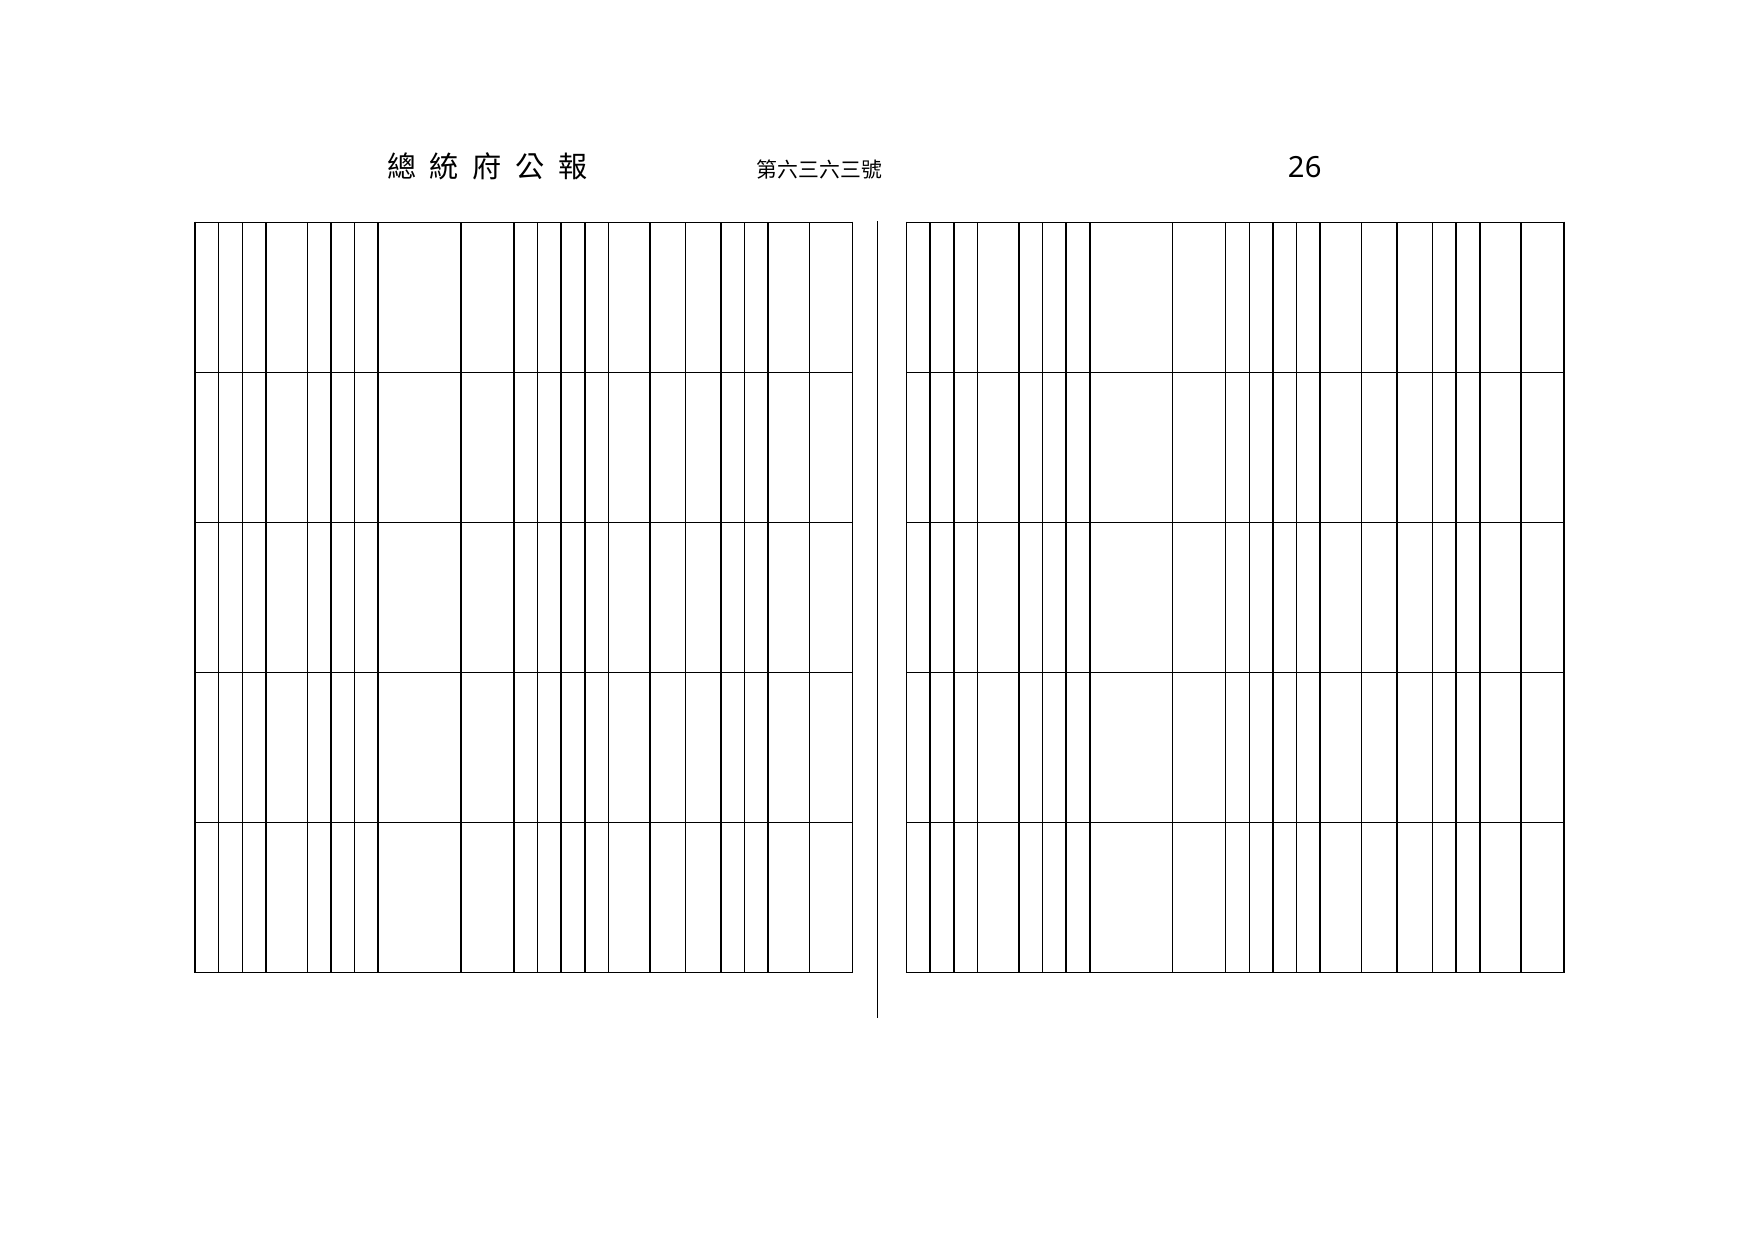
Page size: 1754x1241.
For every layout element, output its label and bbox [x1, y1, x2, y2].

table_cell [1398, 523, 1432, 672]
table_cell [586, 373, 608, 522]
table_cell [1362, 673, 1396, 822]
table_cell [1321, 673, 1361, 822]
table_cell [1398, 823, 1432, 972]
table_cell [462, 823, 513, 972]
table_cell [810, 523, 852, 672]
table_cell [769, 823, 809, 972]
table_cell [243, 373, 265, 522]
table_cell [1274, 823, 1296, 972]
table_cell [196, 523, 218, 672]
table_cell [379, 523, 460, 672]
table_cell [1457, 523, 1479, 672]
table_cell [1297, 223, 1319, 372]
table_cell [515, 373, 537, 522]
table_cell [978, 373, 1018, 522]
table_cell [308, 373, 330, 522]
table_cell [586, 523, 608, 672]
table_cell [332, 523, 354, 672]
table_cell [586, 823, 608, 972]
table_cell [1226, 223, 1249, 372]
table_cell [586, 223, 608, 372]
table_cell [686, 223, 720, 372]
table_cell [1398, 223, 1432, 372]
table_cell [1250, 523, 1272, 672]
table_cell [907, 373, 929, 522]
table_cell [1297, 673, 1319, 822]
table_cell [219, 223, 242, 372]
table_cell [243, 223, 265, 372]
table_cell [562, 673, 584, 822]
table_cell [1173, 523, 1225, 672]
table_cell [1250, 223, 1272, 372]
table_cell [1522, 823, 1563, 972]
table_cell [243, 673, 265, 822]
table_cell [722, 223, 744, 372]
table_cell [955, 223, 977, 372]
table_cell [686, 823, 720, 972]
table_cell [1481, 823, 1520, 972]
table_cell [1362, 523, 1396, 672]
table_cell [515, 523, 537, 672]
table_cell [1173, 223, 1225, 372]
table_cell [1321, 523, 1361, 672]
table_cell [355, 523, 377, 672]
table_cell [686, 673, 720, 822]
table_cell [1433, 523, 1455, 672]
table_cell [1457, 373, 1479, 522]
table_cell [1250, 673, 1272, 822]
table_cell [1481, 373, 1520, 522]
table_cell [462, 673, 513, 822]
table_cell [745, 823, 767, 972]
table_cell [515, 673, 537, 822]
table_cell [196, 823, 218, 972]
table_cell [907, 523, 929, 672]
table_cell [308, 823, 330, 972]
table_cell [1274, 673, 1296, 822]
table_cell [1067, 223, 1089, 372]
table_cell [1433, 673, 1455, 822]
table_cell [1433, 373, 1455, 522]
table_cell [379, 223, 460, 372]
table_cell [745, 523, 767, 672]
table_cell [332, 223, 354, 372]
table_cell [609, 373, 649, 522]
table_cell [308, 223, 330, 372]
table_cell [538, 523, 560, 672]
table_cell [355, 223, 377, 372]
table_cell [515, 823, 537, 972]
table_cell [931, 373, 953, 522]
table_cell [379, 823, 460, 972]
table_cell [1020, 823, 1042, 972]
table_cell [1173, 823, 1225, 972]
table_cell [686, 373, 720, 522]
table_cell [196, 673, 218, 822]
table_cell [462, 223, 513, 372]
table_cell [243, 823, 265, 972]
table_cell [931, 823, 953, 972]
table_cell [538, 223, 560, 372]
table_cell [609, 823, 649, 972]
table_cell [1091, 523, 1172, 672]
table_cell [609, 523, 649, 672]
table_cell [745, 223, 767, 372]
table_cell [586, 673, 608, 822]
table_cell [745, 373, 767, 522]
table_cell [1481, 223, 1520, 372]
table_cell [651, 373, 685, 522]
table_cell [1321, 823, 1361, 972]
table_cell [1250, 373, 1272, 522]
table_cell [1067, 373, 1089, 522]
table_cell [978, 523, 1018, 672]
table_cell [609, 673, 649, 822]
table_cell [1321, 223, 1361, 372]
table_cell [379, 373, 460, 522]
table_cell [810, 673, 852, 822]
table_cell [267, 523, 307, 672]
table_cell [609, 223, 649, 372]
table_cell [978, 823, 1018, 972]
table_cell [1043, 373, 1065, 522]
table_cell [1457, 823, 1479, 972]
table_cell [1274, 523, 1296, 672]
table_cell [538, 673, 560, 822]
table_cell [955, 673, 977, 822]
table_cell [1297, 823, 1319, 972]
table_cell [1433, 223, 1455, 372]
table_cell [219, 373, 242, 522]
table_cell [332, 373, 354, 522]
table_cell [267, 373, 307, 522]
table_cell [562, 523, 584, 672]
table_cell [1522, 223, 1563, 372]
table_cell [1043, 823, 1065, 972]
table_cell [562, 823, 584, 972]
table_cell [538, 373, 560, 522]
table_cell [955, 523, 977, 672]
table_cell [1067, 673, 1089, 822]
table_cell [1457, 673, 1479, 822]
table_cell [538, 823, 560, 972]
table_cell [308, 673, 330, 822]
table_cell [1362, 223, 1396, 372]
table_cell [722, 373, 744, 522]
table_cell [1481, 523, 1520, 672]
table_cell [462, 523, 513, 672]
table_cell [810, 373, 852, 522]
table_cell [219, 673, 242, 822]
table_cell [1067, 523, 1089, 672]
table_cell [1173, 673, 1225, 822]
table_cell [267, 223, 307, 372]
table_cell [355, 673, 377, 822]
table_cell [562, 373, 584, 522]
table_cell [722, 673, 744, 822]
table_cell [243, 523, 265, 672]
table_cell [1091, 373, 1172, 522]
table_cell [745, 673, 767, 822]
table_cell [651, 523, 685, 672]
table_cell [907, 223, 929, 372]
table_cell [267, 673, 307, 822]
table_cell [1091, 823, 1172, 972]
table_cell [1274, 223, 1296, 372]
table_cell [1226, 823, 1249, 972]
table_cell [722, 823, 744, 972]
table_cell [355, 373, 377, 522]
table_cell [769, 373, 809, 522]
table_cell [769, 523, 809, 672]
table_cell [1433, 823, 1455, 972]
table_cell [1226, 373, 1249, 522]
table_cell [651, 673, 685, 822]
table_cell [686, 523, 720, 672]
table_cell [1362, 823, 1396, 972]
table_cell [515, 223, 537, 372]
table_cell [1522, 523, 1563, 672]
table_cell [332, 823, 354, 972]
table_cell [810, 823, 852, 972]
table_cell [379, 673, 460, 822]
table_cell [1043, 223, 1065, 372]
table_cell [931, 523, 953, 672]
table_cell [722, 523, 744, 672]
table_cell [1362, 373, 1396, 522]
table_cell [1297, 523, 1319, 672]
table_cell [267, 823, 307, 972]
table_cell [907, 823, 929, 972]
table_cell [907, 673, 929, 822]
table_cell [562, 223, 584, 372]
table_cell [810, 223, 852, 372]
table_cell [1091, 223, 1172, 372]
table_cell [1398, 373, 1432, 522]
table_cell [355, 823, 377, 972]
table_cell [1043, 673, 1065, 822]
table_cell [196, 223, 218, 372]
table_cell [1250, 823, 1272, 972]
table_cell [196, 373, 218, 522]
table_cell [931, 673, 953, 822]
table_cell [769, 223, 809, 372]
table_cell [1020, 373, 1042, 522]
table_cell [978, 673, 1018, 822]
table_cell [1020, 523, 1042, 672]
table_cell [308, 523, 330, 672]
table_cell [1020, 223, 1042, 372]
table_cell [1173, 373, 1225, 522]
table_cell [1457, 223, 1479, 372]
table_cell [978, 223, 1018, 372]
table_cell [1020, 673, 1042, 822]
table_cell [1321, 373, 1361, 522]
table_cell [1067, 823, 1089, 972]
table_cell [955, 373, 977, 522]
table_cell [769, 673, 809, 822]
table_cell [219, 523, 242, 672]
table_cell [651, 223, 685, 372]
table_cell [462, 373, 513, 522]
table_cell [651, 823, 685, 972]
table_cell [219, 823, 242, 972]
table_cell [1522, 373, 1563, 522]
table_cell [1297, 373, 1319, 522]
table_cell [332, 673, 354, 822]
table_cell [1522, 673, 1563, 822]
table_cell [1043, 523, 1065, 672]
table_cell [1274, 373, 1296, 522]
table_cell [1226, 523, 1249, 672]
table_cell [1226, 673, 1249, 822]
table_cell [1398, 673, 1432, 822]
table_cell [955, 823, 977, 972]
table_cell [1481, 673, 1520, 822]
table_cell [931, 223, 953, 372]
table_cell [1091, 673, 1172, 822]
